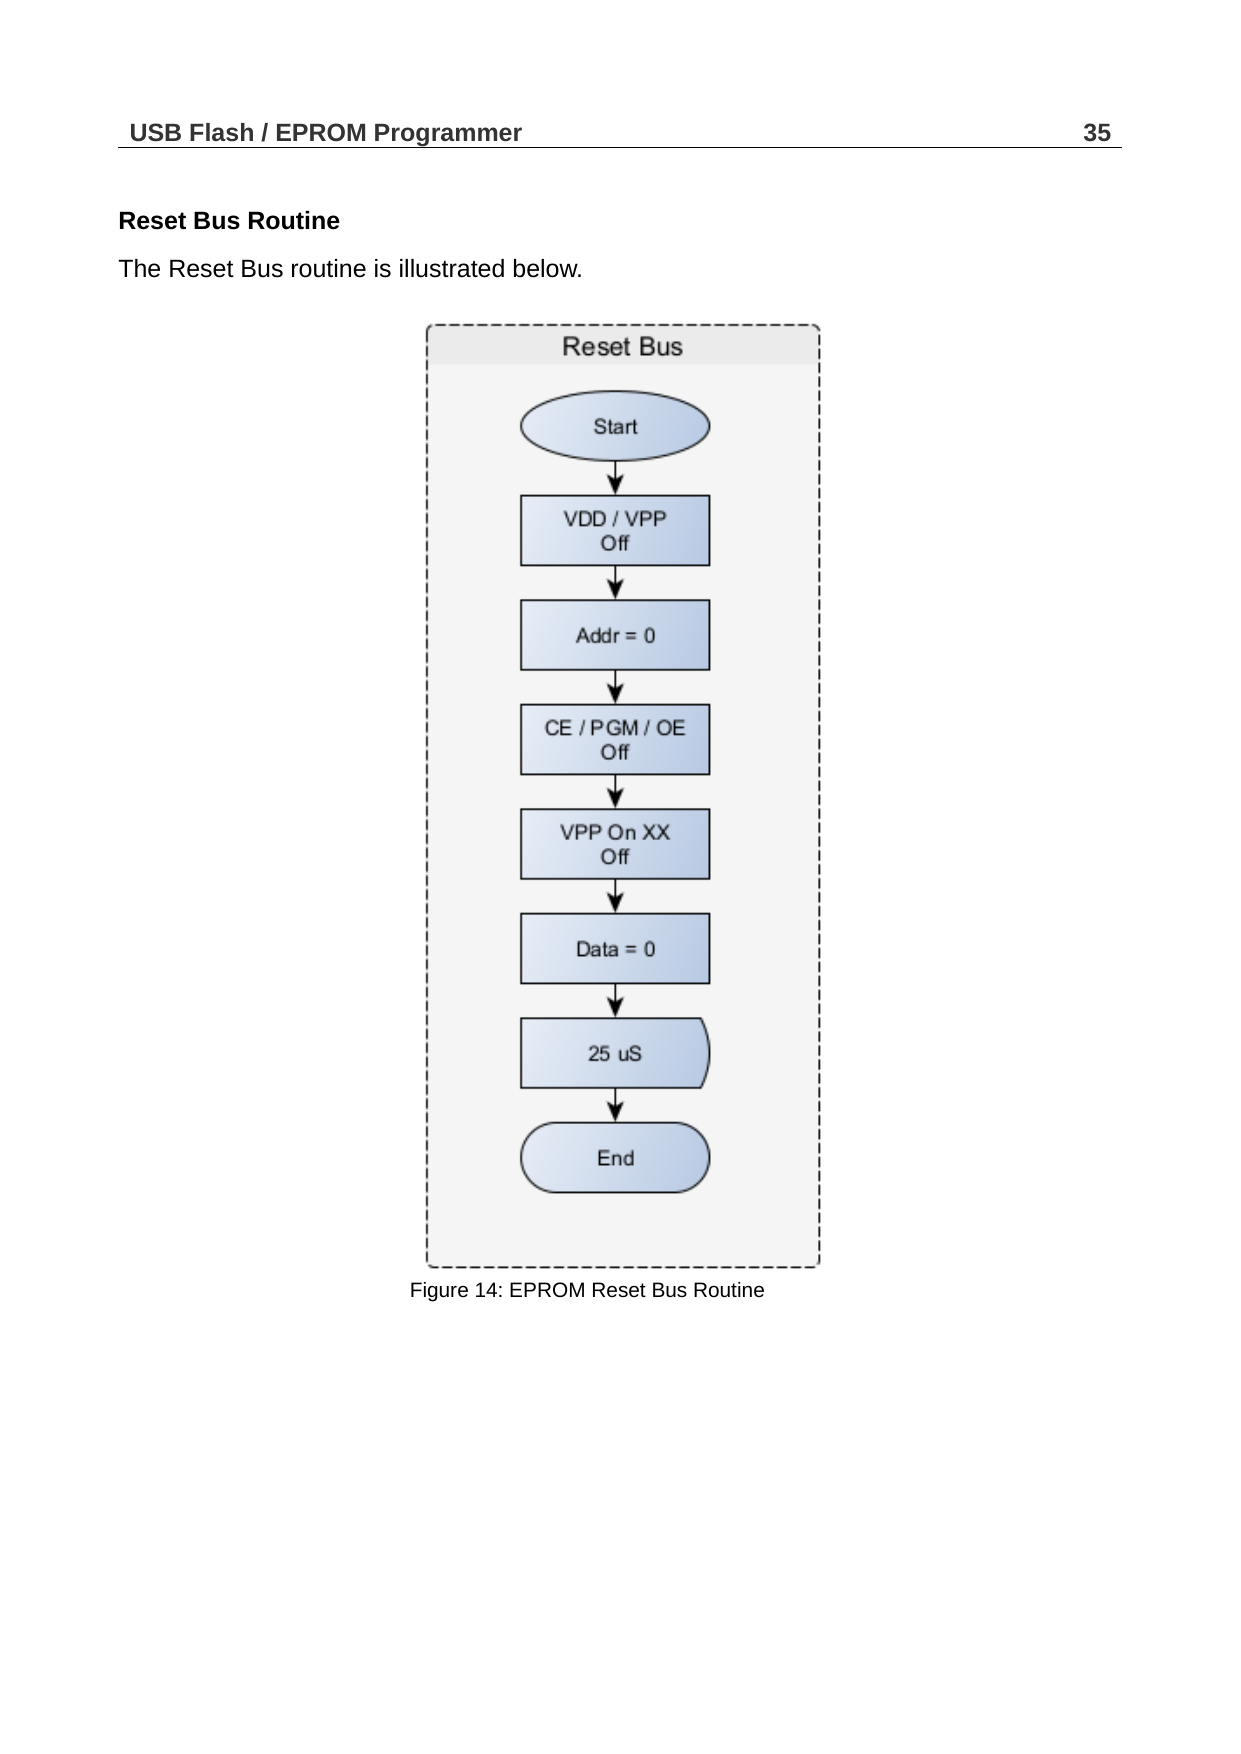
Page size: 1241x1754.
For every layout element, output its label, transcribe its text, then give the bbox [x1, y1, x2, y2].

picture [409, 314, 831, 1279]
text Reset Bus Routine [118, 206, 1122, 235]
text The Reset Bus routine is illustrated below. [118, 254, 1122, 283]
text Figure 14: EPROM Reset Bus Routine [409, 1279, 831, 1302]
